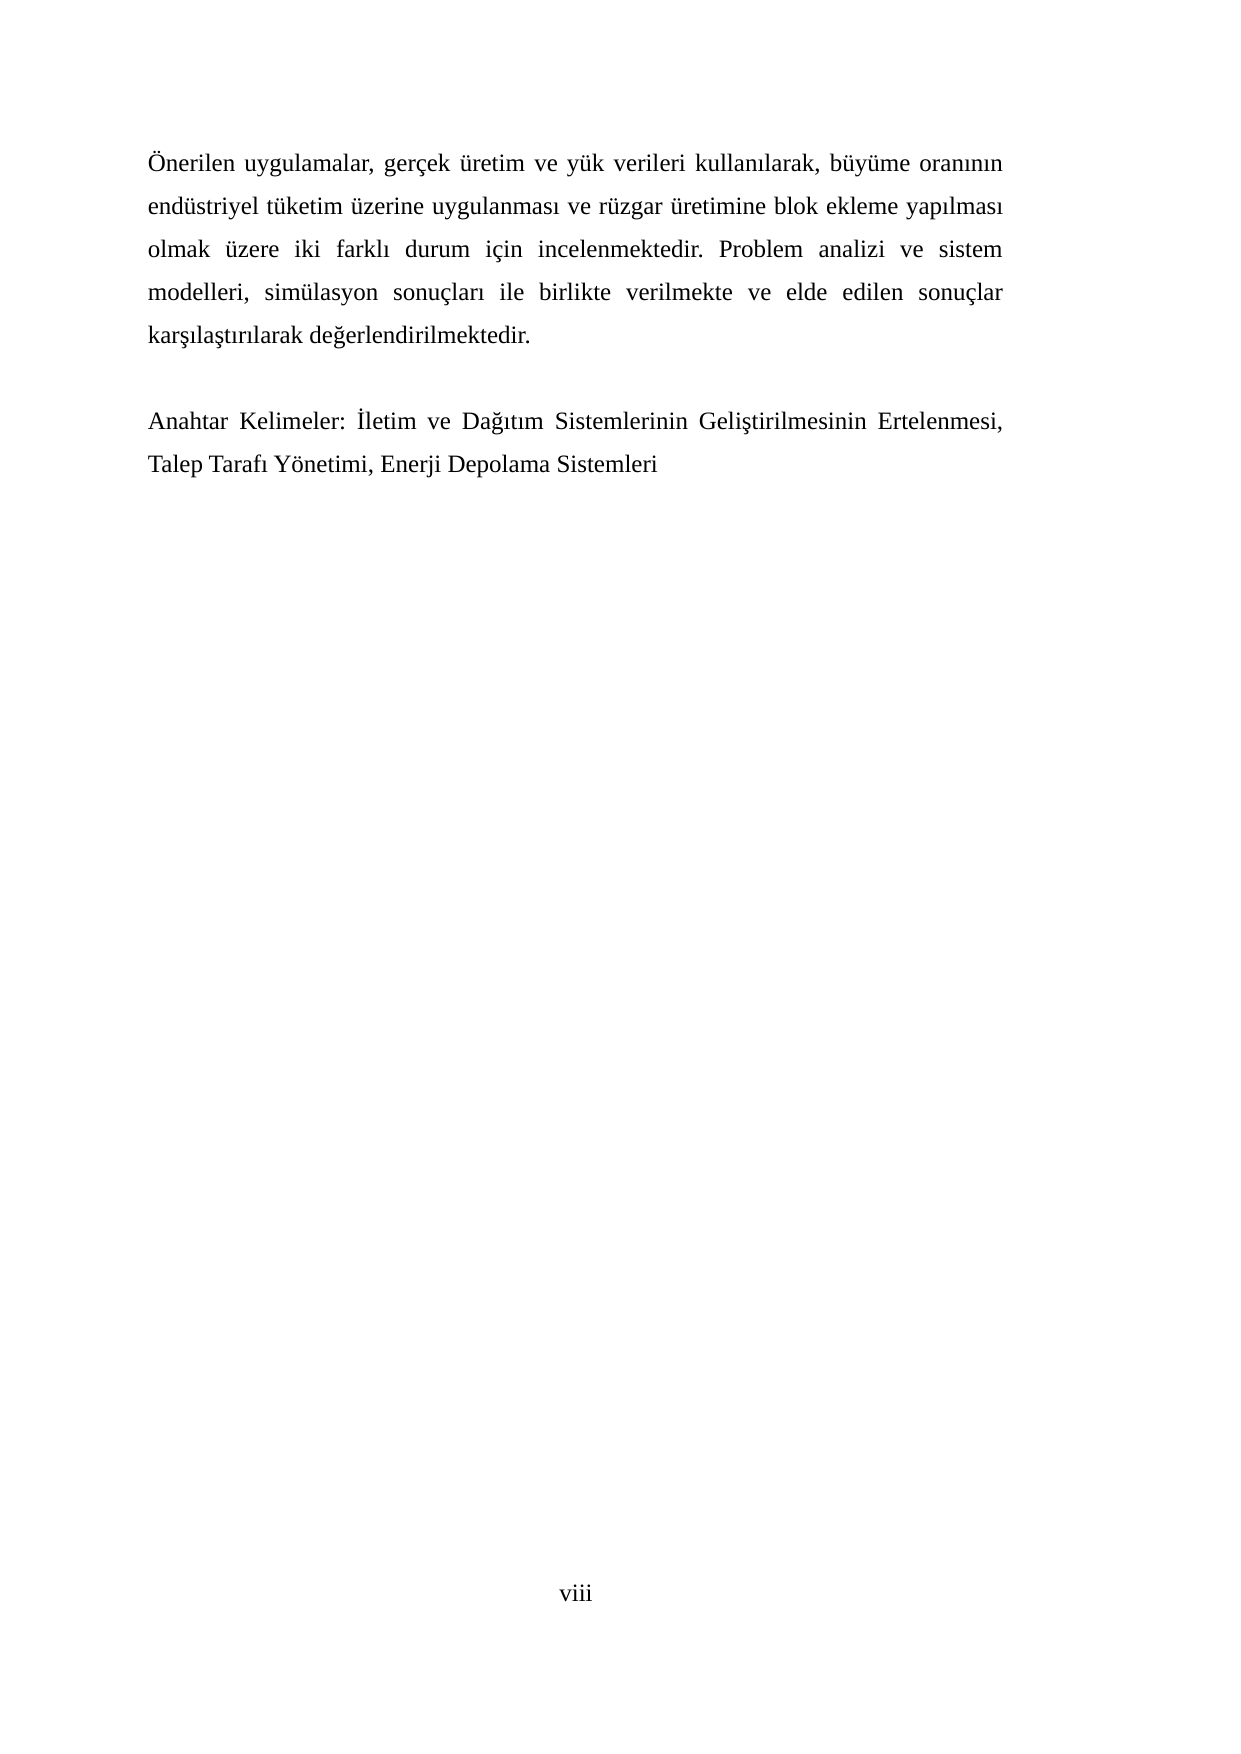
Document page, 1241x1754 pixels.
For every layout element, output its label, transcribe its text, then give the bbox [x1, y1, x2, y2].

text Önerilen uygulamalar, gerçek üretim ve yük verileri kullanılarak, büyüme oranının endüstriyel tüketim üzerine uygulanması ve rüzgar üretimine blok ekleme yapılması olmak üzere iki farklı durum için incelenmektedir. Problem analizi ve sistem modelleri, simülasyon sonuçları ile birlikte verilmekte ve elde edilen sonuçlar karşılaştırılarak değerlendirilmektedir. [148, 148, 1004, 349]
text Anahtar Kelimeler: İletim ve Dağıtım Sistemlerinin Geliştirilmesinin Ertelenmesi, Talep Tarafı Yönetimi, Enerji Depolama Sistemleri [148, 406, 1004, 478]
